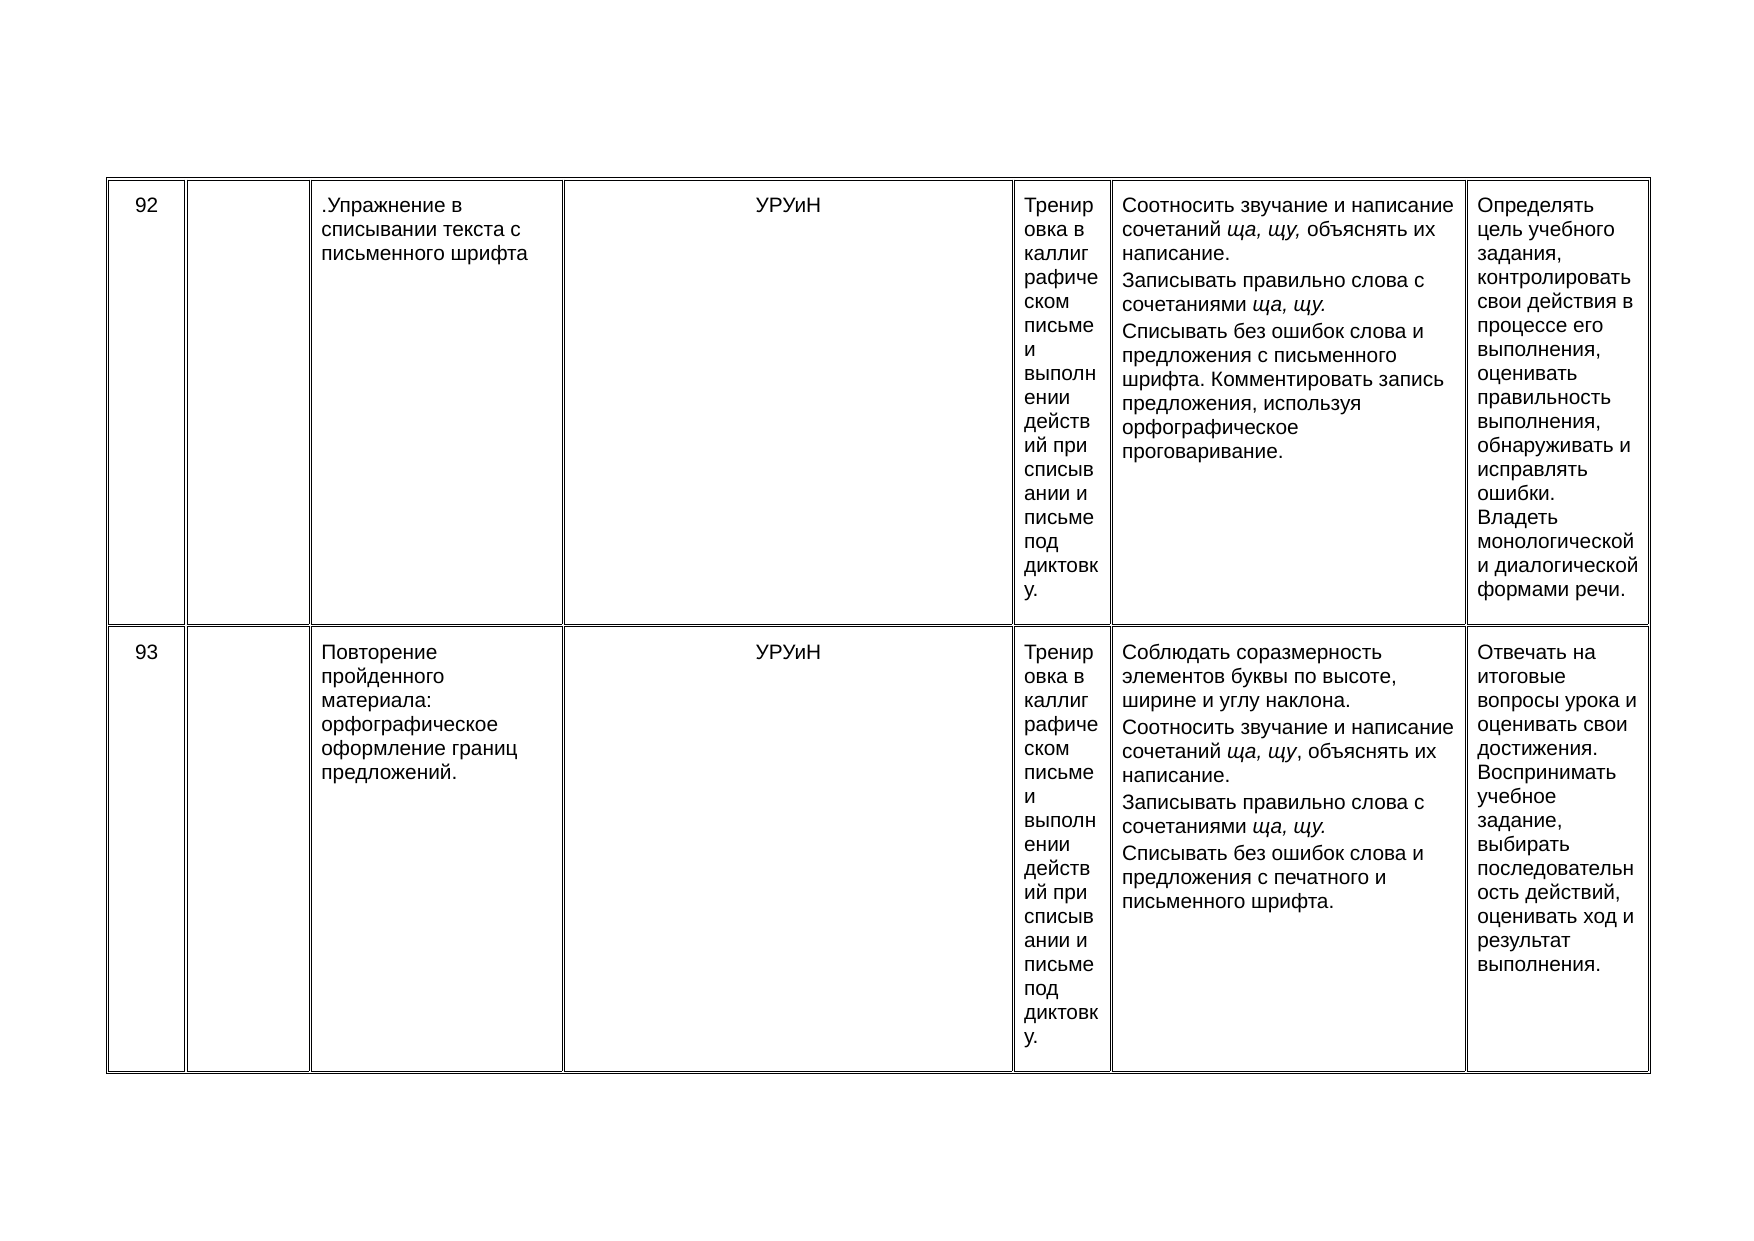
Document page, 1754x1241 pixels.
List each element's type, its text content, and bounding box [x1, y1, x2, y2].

table_cell 92 [109, 181, 184, 624]
table_cell Тренировка в каллиграфическом письме и выполнении действий при списывании и письме под диктовку. [1015, 627, 1110, 1071]
table_cell Тренировка в каллиграфическом письме и выполнении действий при списывании и письме под диктовку. [1015, 181, 1110, 624]
table_cell .Упражнение в списывании текста с письменного шрифта [312, 181, 562, 624]
table_cell Соблюдать соразмерность элементов буквы по высоте, ширине и углу наклона. Соотносить звучание и написание сочетаний ща, щу, объяснять их написание. Записывать правильно слова с сочетаниями ща, щу. Списывать без ошибок слова и предложения с печатного и письменного шрифта. [1113, 627, 1465, 1071]
table_cell 93 [109, 627, 184, 1071]
table_cell [188, 627, 309, 1071]
table_cell Повторение пройденного материала: орфографическое оформление границ предложений. [312, 627, 562, 1071]
table_cell Определять цель учебного задания, контролировать свои действия в процессе его выполнения, оценивать правильность выполнения, обнаруживать и исправлять ошибки. Владеть монологической и диалогической формами речи. [1468, 181, 1648, 624]
table_cell Соотносить звучание и написание сочетаний ща, щу, объяснять их написание. Записывать правильно слова с сочетаниями ща, щу. Списывать без ошибок слова и предложения с письменного шрифта. Комментировать запись предложения, используя орфографическое проговаривание. [1113, 181, 1465, 624]
table_cell УРУиН [565, 181, 1012, 624]
table_cell УРУиН [565, 627, 1012, 1071]
table_cell [188, 181, 309, 624]
table_cell Отвечать на итоговые вопросы урока и оценивать свои достижения. Воспринимать учебное задание, выбирать последовательность действий, оценивать ход и результат выполнения. [1468, 627, 1648, 1071]
